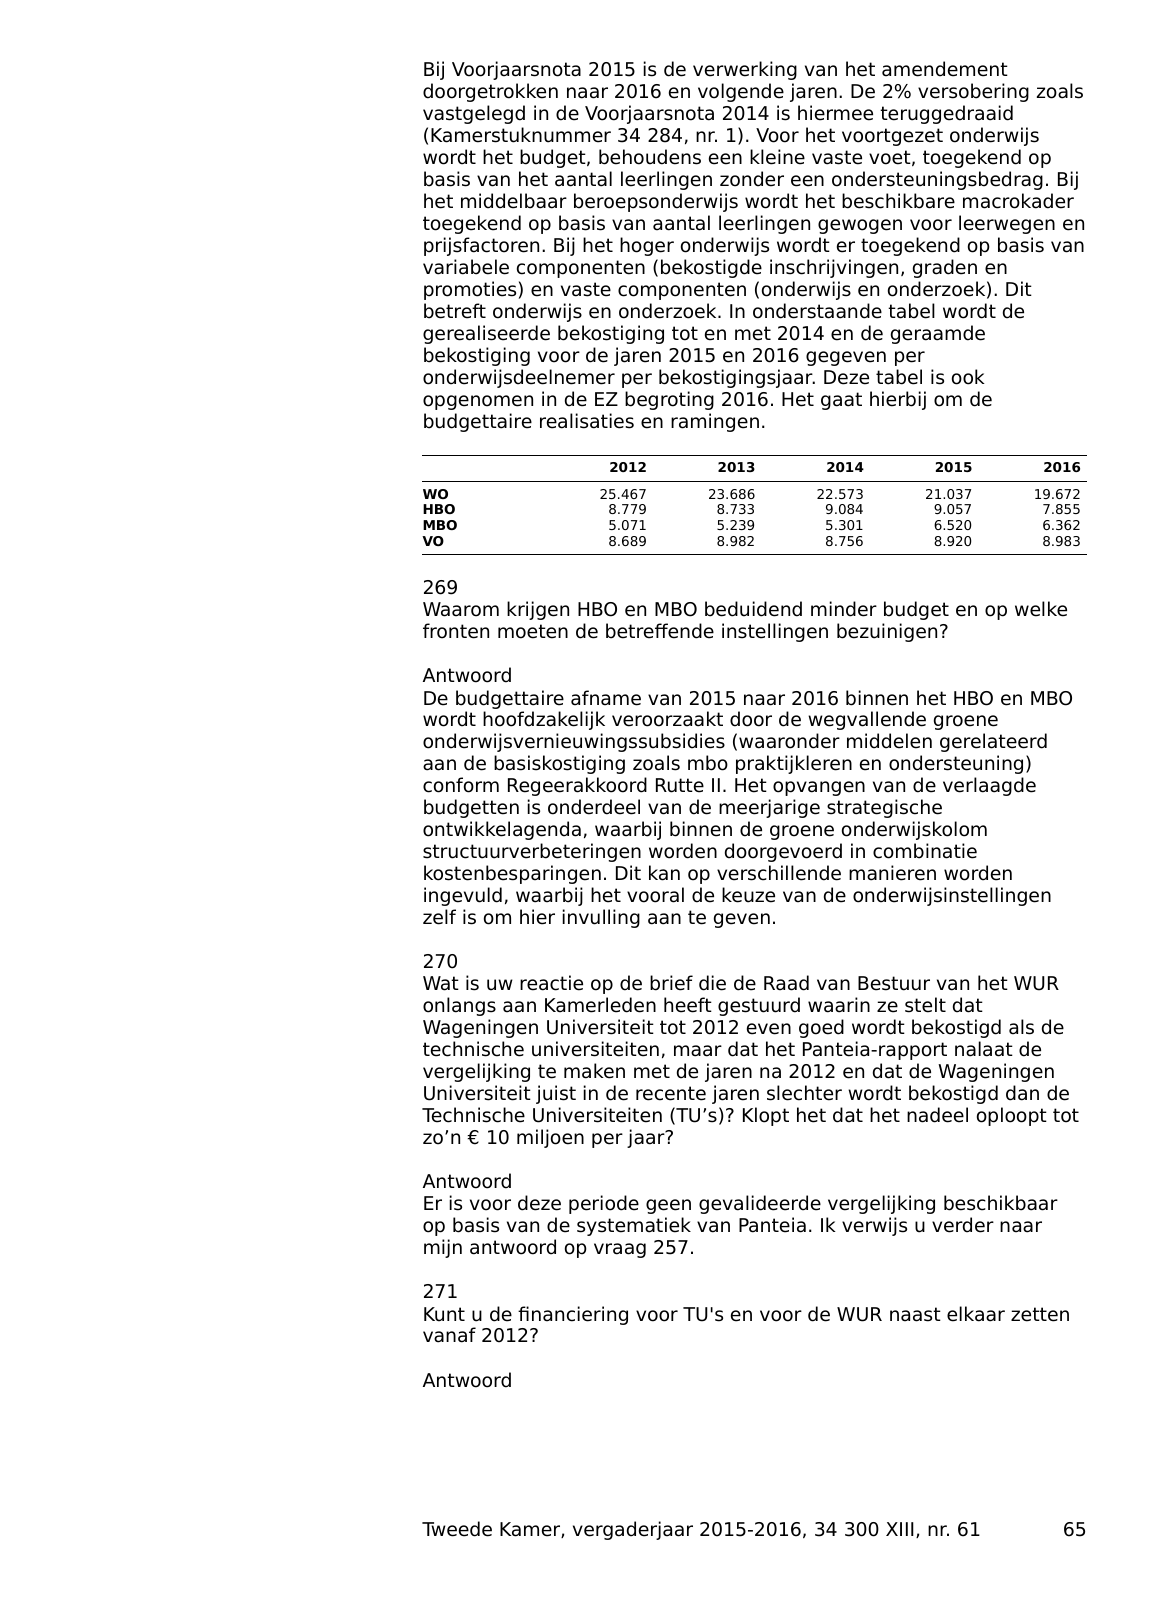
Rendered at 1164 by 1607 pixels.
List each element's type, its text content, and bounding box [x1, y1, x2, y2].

table_cell 8.920 [870, 534, 978, 554]
table_cell 8.733 [653, 502, 761, 518]
table_cell 8.779 [544, 502, 653, 518]
table_cell 23.686 [653, 482, 761, 502]
table_cell HBO [422, 502, 544, 518]
table_cell 7.855 [978, 502, 1087, 518]
table_header [422, 456, 544, 481]
table_header 2012 [544, 456, 653, 481]
table_cell 6.520 [870, 518, 978, 534]
text 269 [422, 577, 1087, 599]
text Antwoord [422, 1369, 1087, 1392]
table_cell 9.084 [761, 502, 869, 518]
table_cell 5.239 [653, 518, 761, 534]
text Er is voor deze periode geen gevalideerde vergelijking beschikbaar op basis van de systematiek van Panteia. Ik verwijs u verder naar mijn antwoord op vraag 257. [422, 1193, 1087, 1259]
table_cell 8.982 [653, 534, 761, 554]
table_cell 22.573 [761, 482, 869, 502]
table_cell 9.057 [870, 502, 978, 518]
table_cell VO [422, 534, 544, 554]
table_cell 21.037 [870, 482, 978, 502]
text Waarom krijgen HBO en MBO beduidend minder budget en op welke fronten moeten de betreffende instellingen bezuinigen? [422, 599, 1087, 643]
text Antwoord [422, 665, 1087, 687]
table_cell 19.672 [978, 482, 1087, 502]
table_cell 8.756 [761, 534, 869, 554]
table_header 2015 [870, 456, 978, 481]
table_header 2014 [761, 456, 869, 481]
table_cell MBO [422, 518, 544, 534]
text Bij Voorjaarsnota 2015 is de verwerking van het amendement doorgetrokken naar 2016 en volgende jaren. De 2% versobering zoals vastgelegd in de Voorjaarsnota 2014 is hiermee teruggedraaid (Kamerstuknummer 34 284, nr. 1). Voor het voortgezet onderwijs wordt het budget, behoudens een kleine vaste voet, toegekend op basis van het aantal leerlingen zonder een ondersteuningsbedrag. Bij het middelbaar beroepsonderwijs wordt het beschikbare macrokader toegekend op basis van aantal leerlingen gewogen voor leerwegen en prijsfactoren. Bij het hoger onderwijs wordt er toegekend op basis van variabele componenten (bekostigde inschrijvingen, graden en promoties) en vaste componenten (onderwijs en onderzoek). Dit betreft onderwijs en onderzoek. In onderstaande tabel wordt de gerealiseerde bekostiging tot en met 2014 en de geraamde bekostiging voor de jaren 2015 en 2016 gegeven per onderwijsdeelnemer per bekostigingsjaar. Deze tabel is ook opgenomen in de EZ begroting 2016. Het gaat hierbij om de budgettaire realisaties en ramingen. [422, 59, 1087, 433]
table_header 2013 [653, 456, 761, 481]
table_cell 5.301 [761, 518, 869, 534]
table_cell 5.071 [544, 518, 653, 534]
text Kunt u de financiering voor TU's en voor de WUR naast elkaar zetten vanaf 2012? [422, 1303, 1087, 1347]
table_cell 6.362 [978, 518, 1087, 534]
table_cell 8.689 [544, 534, 653, 554]
table_cell 8.983 [978, 534, 1087, 554]
text Antwoord [422, 1171, 1087, 1193]
table_header 2016 [978, 456, 1087, 481]
text De budgettaire afname van 2015 naar 2016 binnen het HBO en MBO wordt hoofdzakelijk veroorzaakt door de wegvallende groene onderwijsvernieuwingssubsidies (waaronder middelen gerelateerd aan de basiskostiging zoals mbo praktijkleren en ondersteuning) conform Regeerakkoord Rutte II. Het opvangen van de verlaagde budgetten is onderdeel van de meerjarige strategische ontwikkelagenda, waarbij binnen de groene onderwijskolom structuurverbeteringen worden doorgevoerd in combinatie kostenbesparingen. Dit kan op verschillende manieren worden ingevuld, waarbij het vooral de keuze van de onderwijsinstellingen zelf is om hier invulling aan te geven. [422, 687, 1087, 929]
text Wat is uw reactie op de brief die de Raad van Bestuur van het WUR onlangs aan Kamerleden heeft gestuurd waarin ze stelt dat Wageningen Universiteit tot 2012 even goed wordt bekostigd als de technische universiteiten, maar dat het Panteia-rapport nalaat de vergelijking te maken met de jaren na 2012 en dat de Wageningen Universiteit juist in de recente jaren slechter wordt bekostigd dan de Technische Universiteiten (TU’s)? Klopt het dat het nadeel oploopt tot zo’n € 10 miljoen per jaar? [422, 973, 1087, 1149]
table_cell WO [422, 482, 544, 502]
table_cell 25.467 [544, 482, 653, 502]
text 270 [422, 951, 1087, 973]
text 271 [422, 1281, 1087, 1303]
